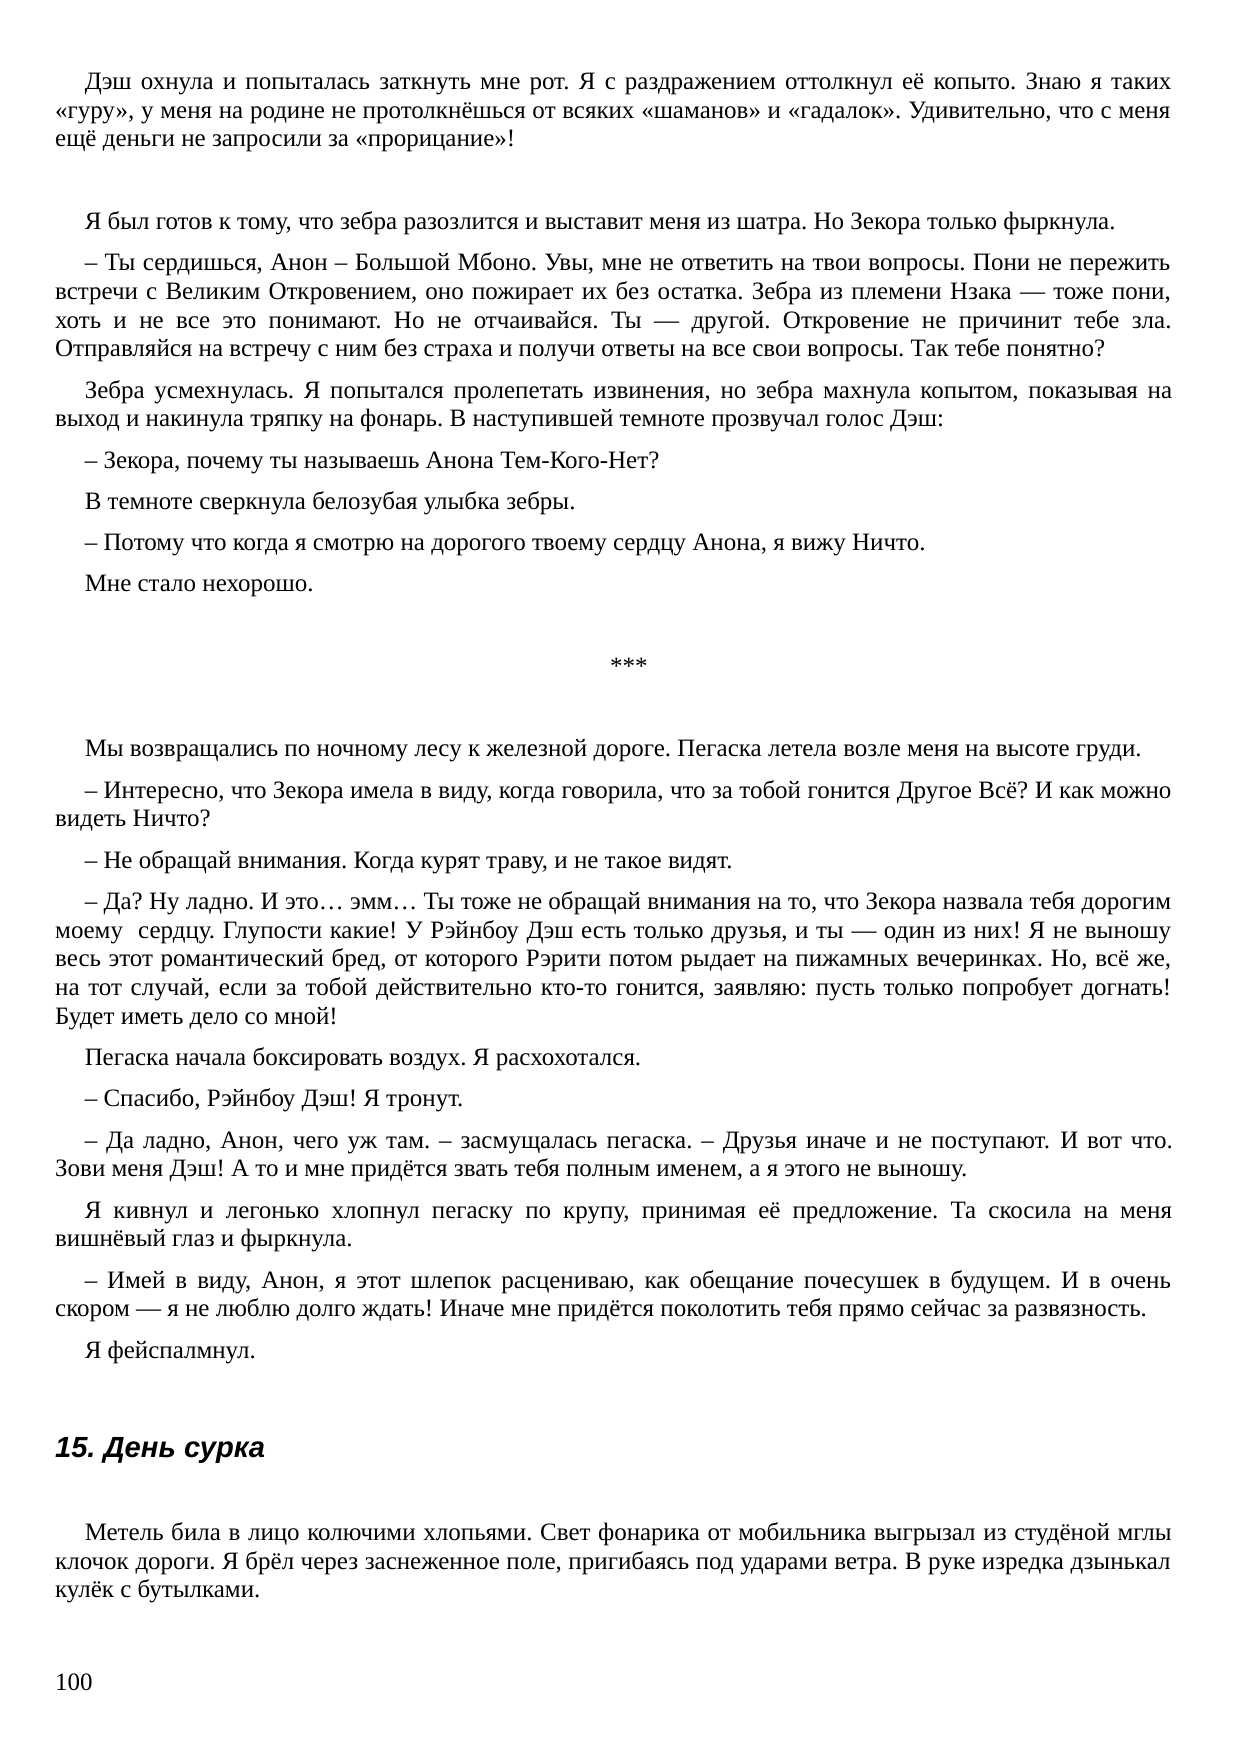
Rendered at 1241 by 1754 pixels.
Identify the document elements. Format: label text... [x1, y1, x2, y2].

text Я был готов к тому, что зебра разозлится и выставит меня из шатра. Но Зекора только фыркнула. [55, 206, 1173, 235]
text – Да? Ну ладно. И это… эмм… Ты тоже не обращай внимания на то, что Зекора назвала тебя дорогим моему сердцу. Глупости какие! У Рэйнбоу Дэш есть только друзья, и ты — один из них! Я не выношу весь этот романтический бред, от которого Рэрити потом рыдает на пижамных вечеринках. Но, всё же, на тот случай, если за тобой действительно кто-то гонится, заявляю: пусть только попробует догнать! Будет иметь дело со мной! [55, 886, 1173, 1030]
text – Зекора, почему ты называешь Анона Тем-Кого-Нет? [55, 445, 1173, 473]
text – Имей в виду, Анон, я этот шлепок расцениваю, как обещание почесушек в будущем. И в очень скором — я не люблю долго ждать! Иначе мне придётся поколотить тебя прямо сейчас за развязность. [55, 1265, 1173, 1322]
text Мне стало нехорошо. [55, 568, 1173, 597]
text – Интересно, что Зекора имела в виду, когда говорила, что за тобой гонится Другое Всё? И как можно видеть Ничто? [55, 775, 1173, 832]
text В темноте сверкнула белозубая улыбка зебры. [55, 486, 1173, 515]
text Я фейспалмнул. [55, 1335, 1173, 1363]
text – Потому что когда я смотрю на дорогого твоему сердцу Анона, я вижу Ничто. [55, 527, 1173, 556]
text – Спасибо, Рэйнбоу Дэш! Я тронут. [55, 1083, 1173, 1112]
text – Ты сердишься, Анон – Большой Мбоно. Увы, мне не ответить на твои вопросы. Пони не пережить встречи с Великим Откровением, оно пожирает их без остатка. Зебра из племени Нзака — тоже пони, хоть и не все это понимают. Но не отчаивайся. Ты — другой. Откровение не причинит тебе зла. Отправляйся на встречу с ним без страха и получи ответы на все свои вопросы. Так тебе понятно? [55, 247, 1173, 362]
text – Не обращай внимания. Когда курят траву, и не такое видят. [55, 845, 1173, 873]
text – Да ладно, Анон, чего уж там. – засмущалась пегаска. – Друзья иначе и не поступают. И вот что. Зови меня Дэш! А то и мне придётся звать тебя полным именем, а я этого не выношу. [55, 1125, 1173, 1182]
text Я кивнул и легонько хлопнул пегаску по крупу, принимая её предложение. Та скосила на меня вишнёвый глаз и фыркнула. [55, 1195, 1173, 1252]
text Дэш охнула и попыталась заткнуть мне рот. Я с раздражением оттолкнул её копыто. Знаю я таких «гуру», у меня на родине не протолкнёшься от всяких «шаманов» и «гадалок». Удивительно, что с меня ещё деньги не запросили за «прорицание»! [55, 66, 1173, 152]
text Метель била в лицо колючими хлопьями. Свет фонарика от мобильника выгрызал из студёной мглы клочок дороги. Я брёл через заснеженное поле, пригибаясь под ударами ветра. В руке изредка дзынькал кулёк с бутылками. [55, 1517, 1173, 1603]
text Мы возвращались по ночному лесу к железной дороге. Пегаска летела возле меня на высоте груди. [55, 733, 1173, 762]
text *** [55, 651, 1173, 680]
subtitle 15. День сурка [55, 1430, 1173, 1463]
text Зебра усмехнулась. Я попытался пролепетать извинения, но зебра махнула копытом, показывая на выход и накинула тряпку на фонарь. В наступившей темноте прозвучал голос Дэш: [55, 375, 1173, 432]
text Пегаска начала боксировать воздух. Я расхохотался. [55, 1042, 1173, 1071]
